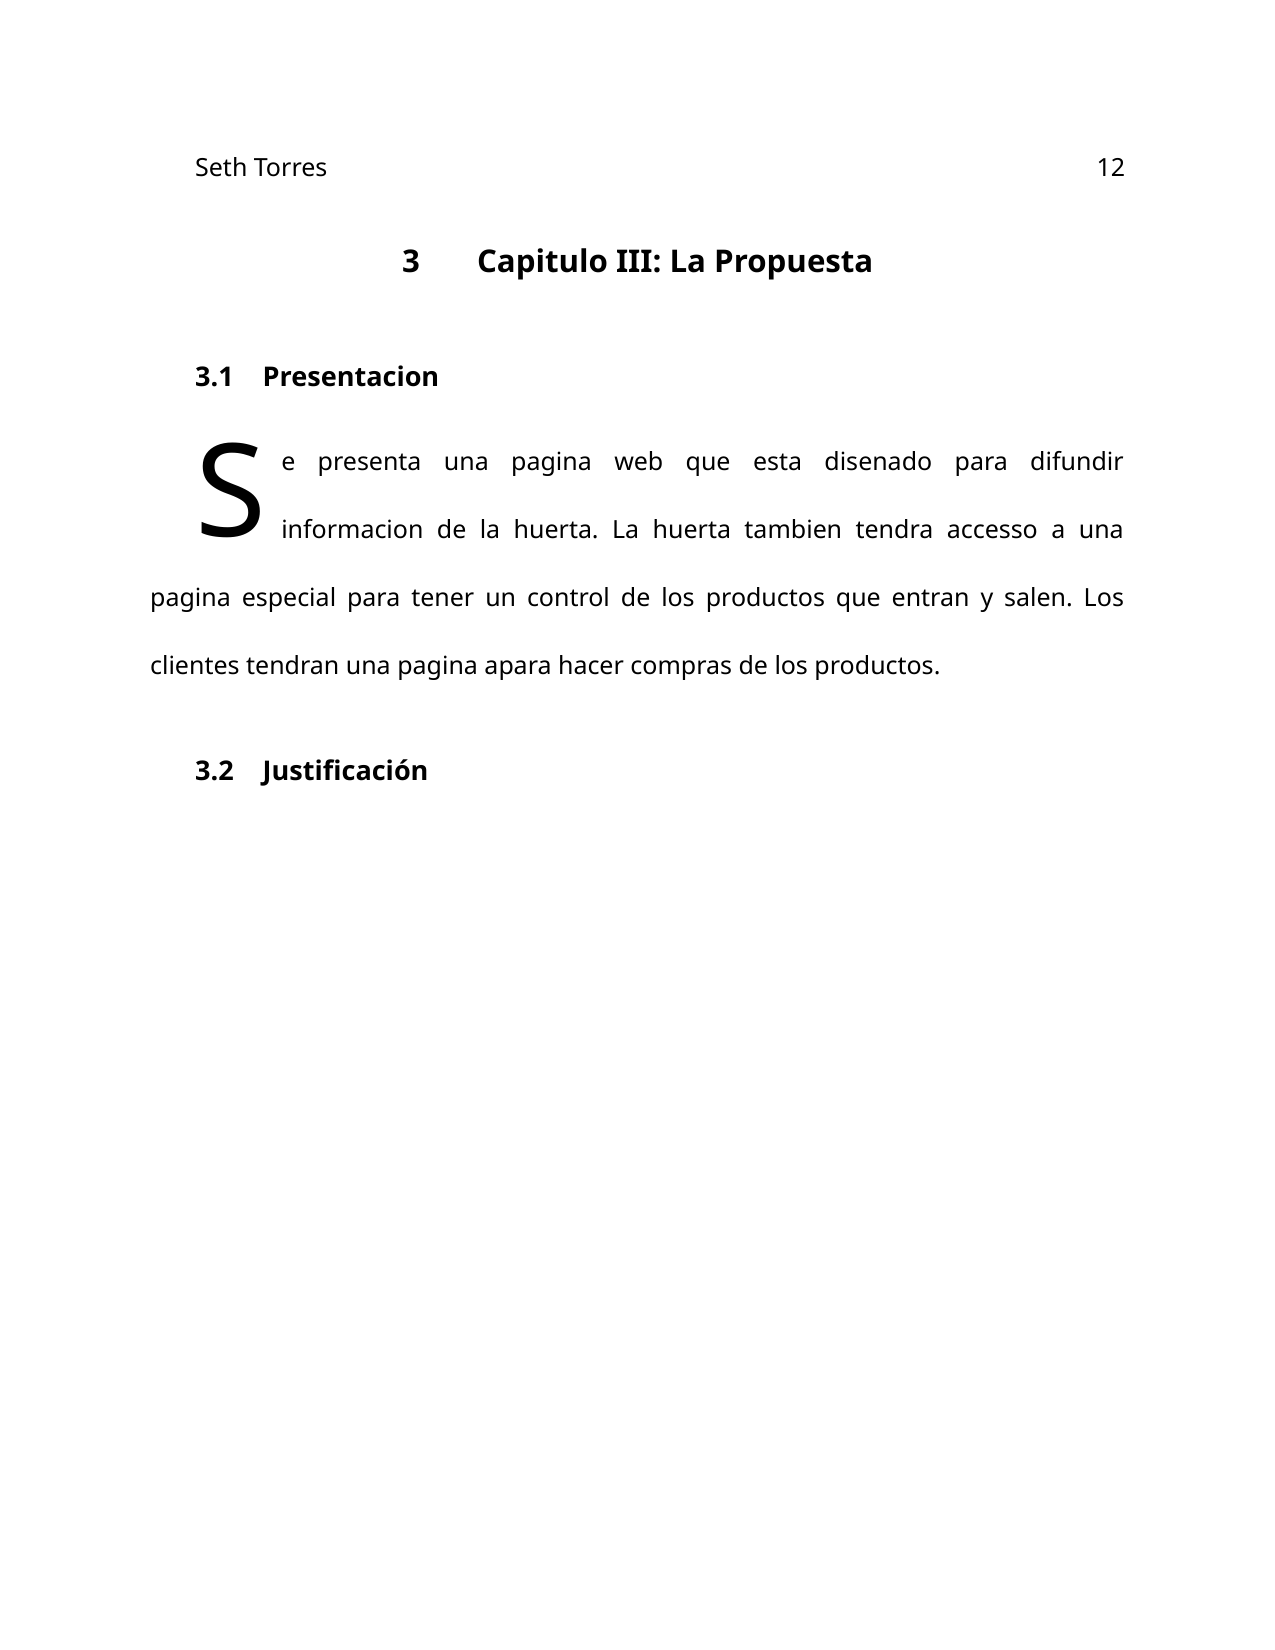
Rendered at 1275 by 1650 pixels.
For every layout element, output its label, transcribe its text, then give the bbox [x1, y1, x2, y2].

subtitle Justificación [150, 751, 1125, 788]
subtitle Capitulo III: La Propuesta [150, 238, 1125, 281]
text Se presenta una pagina web que esta disenado para difundir informacion de la huerta. La huerta tambien tendra accesso a una pagina especial para tener un control de los productos que entran y salen. Los clientes tendran una pagina apara hacer compras de los productos. [150, 443, 1125, 682]
subtitle Presentacion [150, 357, 1125, 394]
